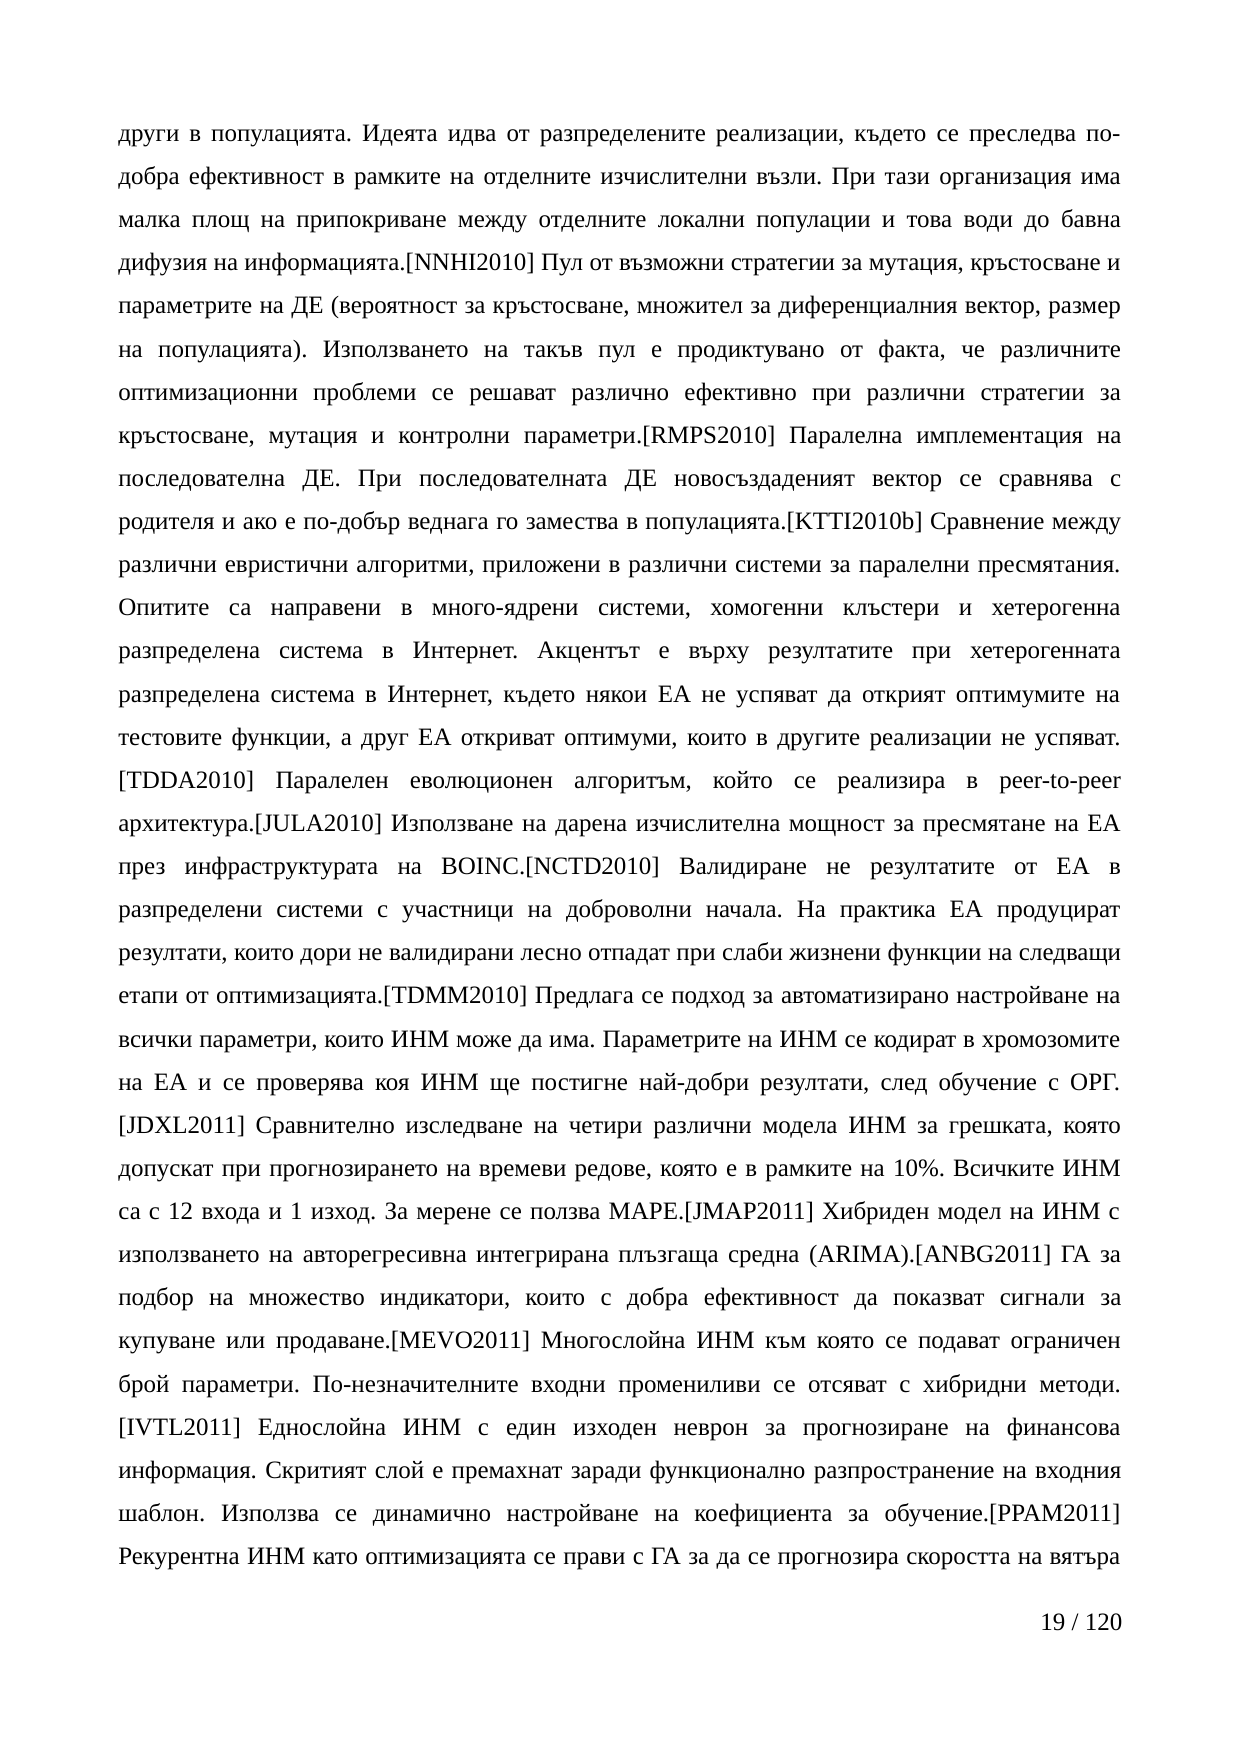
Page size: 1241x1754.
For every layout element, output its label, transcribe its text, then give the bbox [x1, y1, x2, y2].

text други в популацията. Идеята идва от разпределените реализации, където се преследва по-добра ефективност в рамките на отделните изчислителни възли. При тази организация има малка площ на припокриване между отделните локални популации и това води до бавна дифузия на информацията.[NNHI2010] Пул от възможни стратегии за мутация, кръстосване и параметрите на ДЕ (вероятност за кръстосване, множител за диференциалния вектор, размер на популацията). Използването на такъв пул е продиктувано от факта, че различните оптимизационни проблеми се решават различно ефективно при различни стратегии за кръстосване, мутация и контролни параметри.[RMPS2010] Паралелна имплементация на последователна ДЕ. При последователната ДЕ новосъздаденият вектор се сравнява с родителя и ако е по-добър веднага го замества в популацията.[KTTI2010b] Сравнение между различни евристични алгоритми, приложени в различни системи за паралелни пресмятания. Опитите са направени в много-ядрени системи, хомогенни клъстери и хетерогенна разпределена система в Интернет. Акцентът е върху резултатите при хетерогенната разпределена система в Интернет, където някои ЕА не успяват да открият оптимумите на тестовите функции, а друг ЕА откриват оптимуми, които в другите реализации не успяват.[TDDA2010] Паралелен еволюционен алгоритъм, който се реализира в peer-to-peer архитектура.[JULA2010] Използване на дарена изчислителна мощност за пресмятане на ЕА през инфраструктурата на BOINC.[NCTD2010] Валидиране не резултатите от ЕА в разпределени системи с участници на доброволни начала. На практика ЕА продуцират резултати, които дори не валидирани лесно отпадат при слаби жизнени функции на следващи етапи от оптимизацията.[TDMM2010] Предлага се подход за автоматизирано настройване на всички параметри, които ИНМ може да има. Параметрите на ИНМ се кодират в хромозомите на ЕА и се проверява коя ИНМ ще постигне най-добри резултати, след обучение с ОРГ.[JDXL2011] Сравнително изследване на четири различни модела ИНМ за грешката, която допускат при прогнозирането на времеви редове, която е в рамките на 10%. Всичките ИНМ са с 12 входа и 1 изход. За мерене се ползва MAPE.[JMAP2011] Хибриден модел на ИНМ с използването на авторегресивна интегрирана плъзгаща средна (ARIMA).[ANBG2011] ГА за подбор на множество индикатори, които с добра ефективност да показват сигнали за купуване или продаване.[MEVO2011] Многослойна ИНМ към която се подават ограничен брой параметри. По-незначителните входни промениливи се отсяват с хибридни методи.[IVTL2011] Еднослойна ИНМ с един изходен неврон за прогнозиране на финансова информация. Скритият слой е премахнат заради функционално разпространение на входния шаблон. Използва се динамично настройване на коефициента за обучение.[PPAM2011] Рекурентна ИНМ като оптимизацията се прави с ГА за да се прогнозира скоростта на вятъра [118, 118, 1122, 1570]
